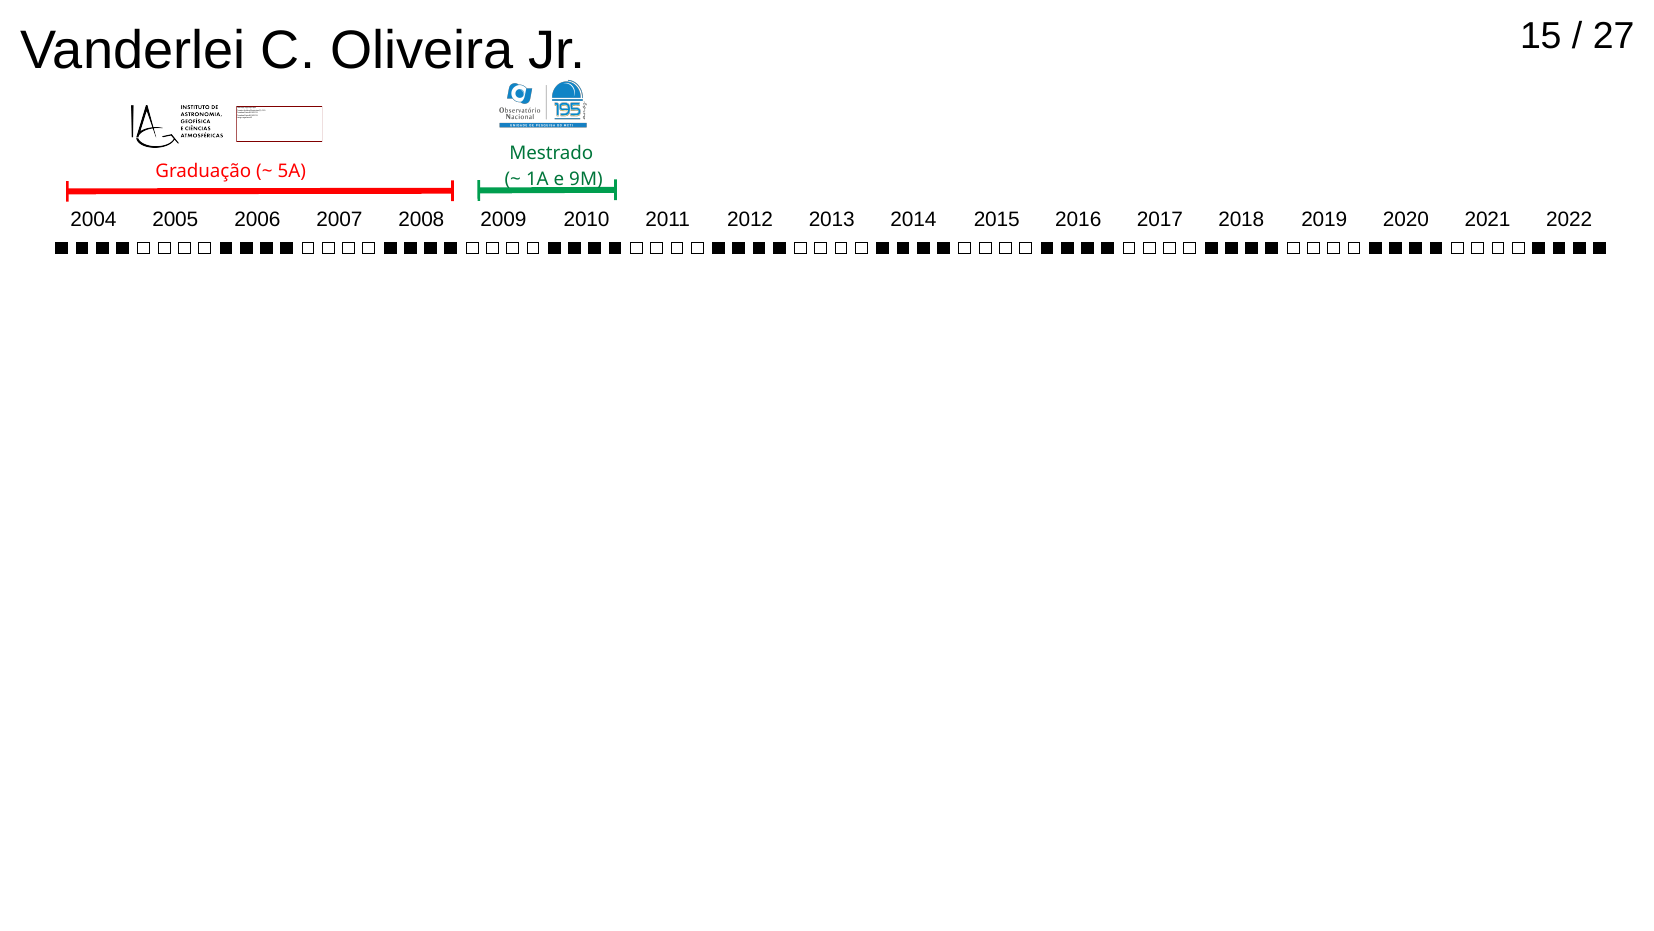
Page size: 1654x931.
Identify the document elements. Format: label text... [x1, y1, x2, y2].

text_box [732, 242, 745, 254]
text_box [937, 242, 950, 254]
text_box [958, 242, 971, 254]
text_box [876, 242, 889, 254]
text_box [650, 242, 663, 254]
text_box [322, 242, 335, 254]
text_box 2022 [1531, 200, 1608, 239]
text_box [1041, 242, 1053, 254]
text_box 2014 [875, 200, 952, 239]
text_box 2010 [548, 200, 625, 239]
text_box [897, 242, 909, 254]
text_box [527, 242, 539, 254]
text_box [1205, 242, 1218, 254]
text_box [1348, 242, 1360, 254]
text_box [712, 242, 725, 254]
text_box [506, 242, 519, 254]
text_box [1265, 242, 1278, 254]
text_box [1019, 242, 1032, 254]
text_box [1492, 242, 1504, 254]
text_box [835, 242, 847, 254]
text_box [302, 242, 314, 254]
text_box [220, 242, 232, 254]
text_box [814, 242, 827, 254]
picture [483, 89, 608, 154]
text_box [794, 242, 807, 254]
text_box [1532, 242, 1545, 254]
text_box 2021 [1449, 200, 1526, 239]
text_box [1553, 242, 1565, 254]
text_box [1245, 242, 1258, 254]
text_box [1409, 242, 1422, 254]
text_box 2009 [465, 200, 542, 239]
text_box [588, 242, 601, 254]
text_box [1225, 242, 1238, 254]
text_box [1143, 242, 1156, 254]
text_box [137, 242, 150, 254]
text_box [979, 242, 992, 254]
text_box [466, 242, 479, 254]
text_box [773, 242, 786, 254]
text_box 2016 [1040, 200, 1117, 239]
text_box [1327, 242, 1340, 254]
text_box [691, 242, 704, 254]
text_box [753, 242, 765, 254]
text_box 2013 [793, 200, 870, 239]
text_box [1389, 242, 1402, 254]
text_box 2015 [958, 200, 1035, 239]
picture [131, 105, 223, 148]
text_box [1123, 242, 1135, 254]
text_box [55, 242, 68, 254]
picture [236, 106, 323, 142]
text_box <number> / 27 [1375, 0, 1654, 71]
text_box Vanderlei C. Oliveira Jr. [5, 11, 615, 89]
text_box [198, 242, 211, 254]
text_box [999, 242, 1012, 254]
text_box [548, 242, 561, 254]
text_box [1307, 242, 1320, 254]
text_box [178, 242, 191, 254]
text_box [1101, 242, 1114, 254]
text_box [1451, 242, 1464, 254]
text_box [384, 242, 397, 254]
text_box [1369, 242, 1382, 254]
text_box [568, 242, 581, 254]
text_box [76, 242, 88, 254]
text_box 2017 [1122, 200, 1198, 239]
text_box [116, 242, 129, 254]
text_box [424, 242, 437, 254]
text_box [404, 242, 417, 254]
text_box Mestrado (~ 1A e 9M) [489, 132, 621, 180]
text_box [630, 242, 643, 254]
text_box [1061, 242, 1074, 254]
text_box 2018 [1203, 200, 1280, 239]
text_box [1593, 242, 1606, 254]
text_box [1287, 242, 1300, 254]
text_box [260, 242, 273, 254]
text_box 2005 [137, 200, 214, 239]
text_box [1081, 242, 1094, 254]
text_box 2008 [383, 200, 460, 239]
text_box 2004 [55, 200, 132, 239]
text_box [671, 242, 683, 254]
text_box [1183, 242, 1196, 254]
text_box [1512, 242, 1525, 254]
text_box [362, 242, 375, 254]
text_box 2007 [301, 200, 378, 239]
text_box [240, 242, 253, 254]
text_box [1163, 242, 1176, 254]
text_box [1430, 242, 1442, 254]
text_box [855, 242, 868, 254]
text_box 2012 [712, 200, 788, 239]
text_box [444, 242, 457, 254]
text_box [96, 242, 109, 254]
text_box [280, 242, 293, 254]
text_box Graduação (~ 5A) [140, 150, 326, 188]
text_box [917, 242, 930, 254]
text_box [342, 242, 355, 254]
text_box 2019 [1286, 200, 1363, 239]
text_box [1471, 242, 1484, 254]
text_box [158, 242, 171, 254]
text_box [486, 242, 499, 254]
text_box [609, 242, 621, 254]
text_box 2006 [219, 200, 296, 239]
text_box [1573, 242, 1586, 254]
text_box 2011 [630, 200, 707, 239]
text_box 2020 [1368, 200, 1444, 239]
